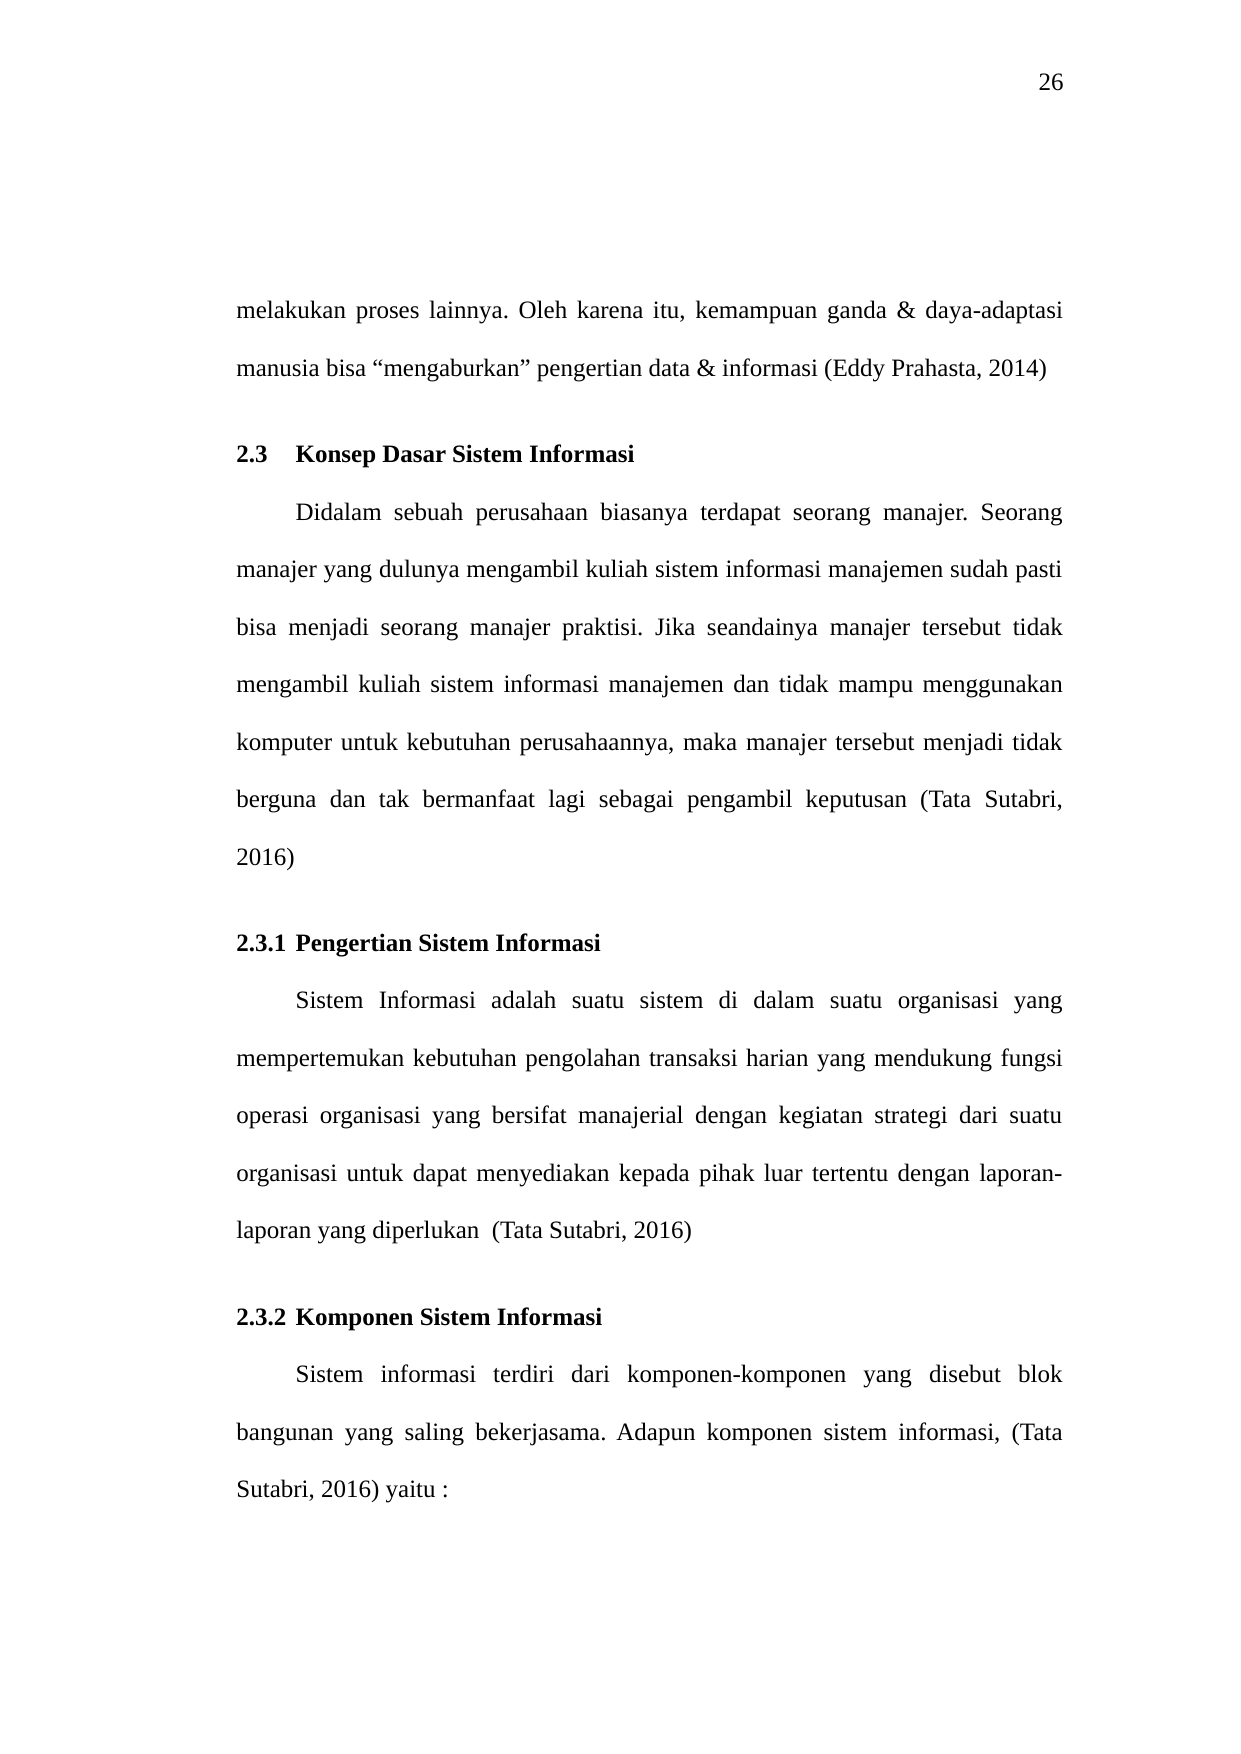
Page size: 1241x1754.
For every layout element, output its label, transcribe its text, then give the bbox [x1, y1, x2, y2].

text Sistem informasi terdiri dari komponen-komponen yang disebut blok bangunan yang saling bekerjasama. Adapun komponen sistem informasi, (Tata Sutabri, 2016) yaitu : [236, 1359, 1063, 1503]
text melakukan proses lainnya. Oleh karena itu, kemampuan ganda & daya-adaptasi manusia bisa “mengaburkan” pengertian data & informasi (Eddy Prahasta, 2014) [236, 295, 1063, 382]
text Didalam sebuah perusahaan biasanya terdapat seorang manajer. Seorang manajer yang dulunya mengambil kuliah sistem informasi manajemen sudah pasti bisa menjadi seorang manajer praktisi. Jika seandainya manajer tersebut tidak mengambil kuliah sistem informasi manajemen dan tidak mampu menggunakan komputer untuk kebutuhan perusahaannya, maka manajer tersebut menjadi tidak berguna dan tak bermanfaat lagi sebagai pengambil keputusan (Tata Sutabri, 2016) [236, 497, 1063, 870]
subtitle 2.3.1 Pengertian Sistem Informasi [236, 928, 1063, 957]
subtitle 2.3.2 Komponen Sistem Informasi [236, 1302, 1063, 1330]
text Sistem Informasi adalah suatu sistem di dalam suatu organisasi yang mempertemukan kebutuhan pengolahan transaksi harian yang mendukung fungsi operasi organisasi yang bersifat manajerial dengan kegiatan strategi dari suatu organisasi untuk dapat menyediakan kepada pihak luar tertentu dengan laporan-laporan yang diperlukan (Tata Sutabri, 2016) [236, 985, 1063, 1244]
subtitle 2.3 Konsep Dasar Sistem Informasi [236, 439, 1063, 468]
